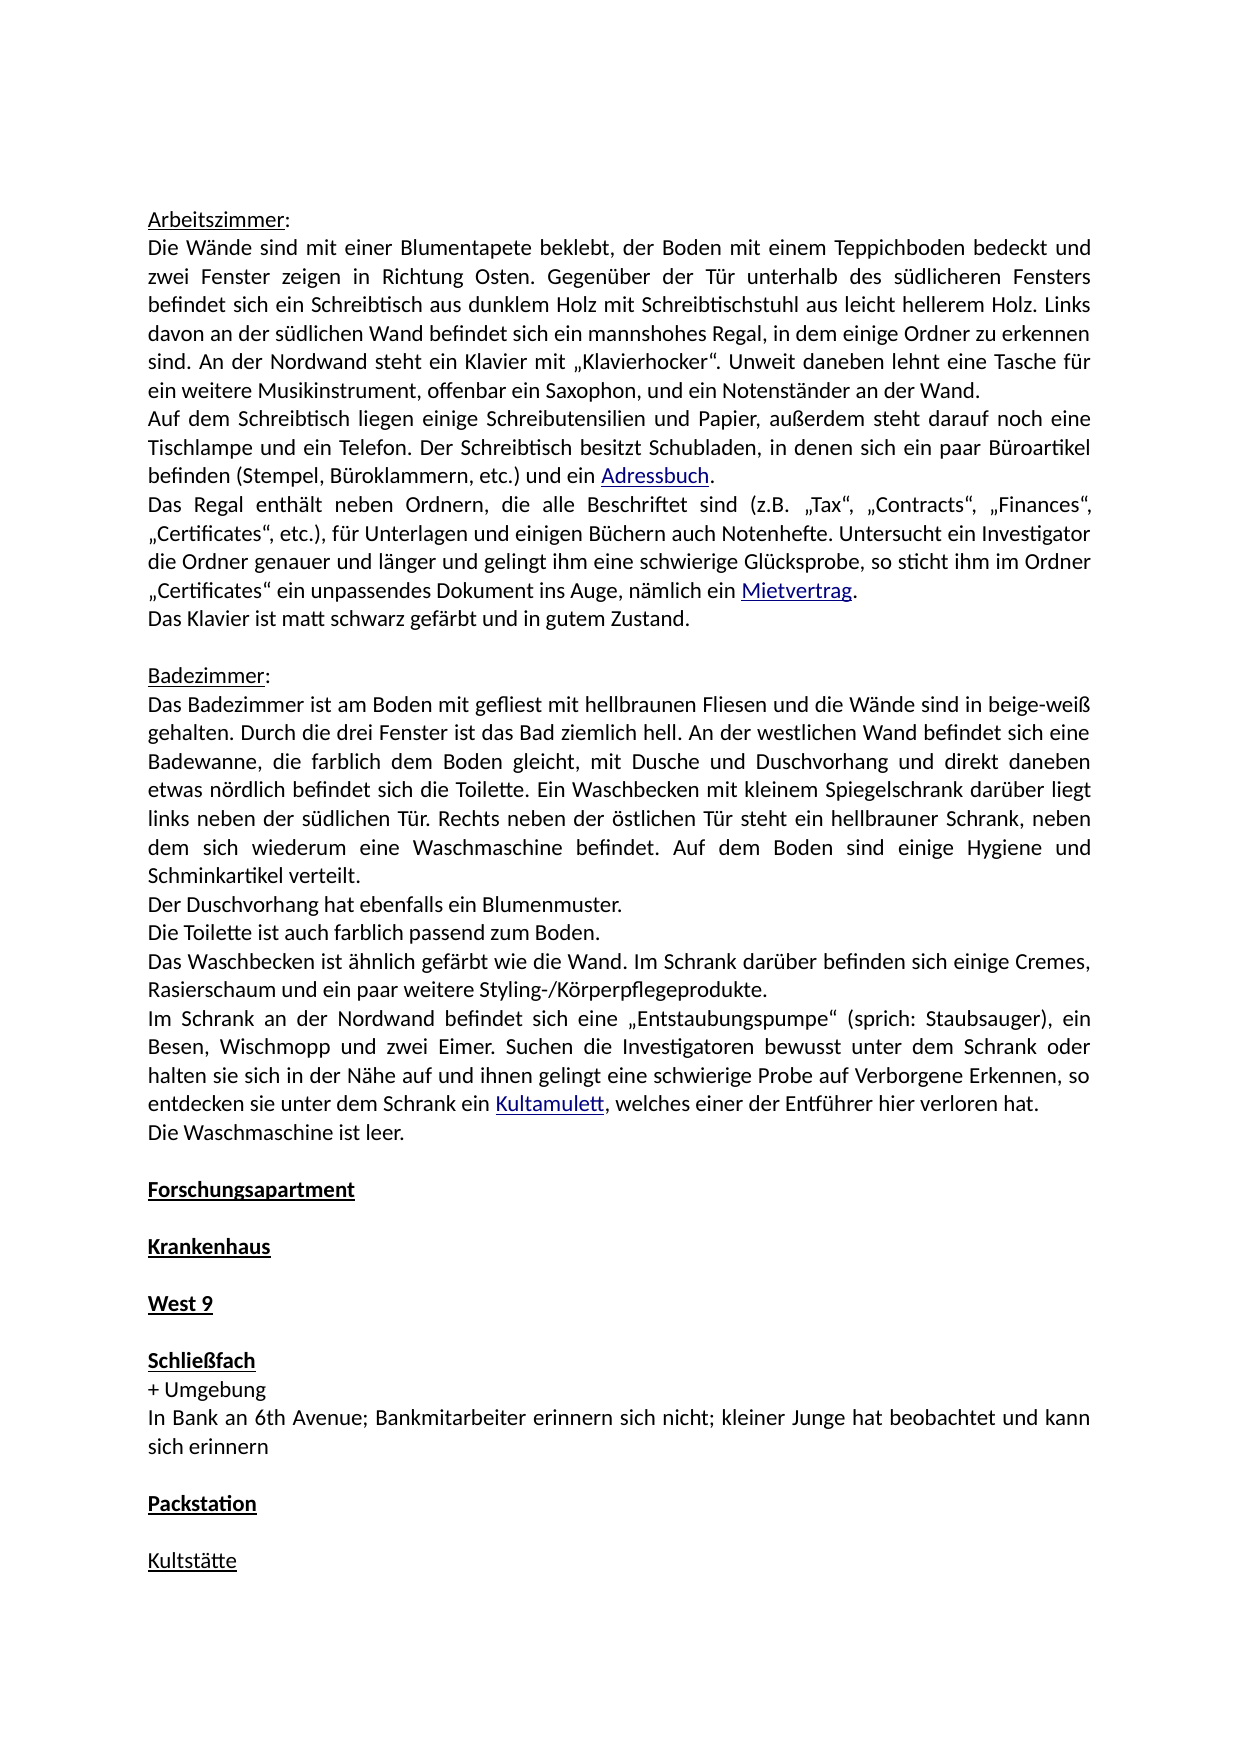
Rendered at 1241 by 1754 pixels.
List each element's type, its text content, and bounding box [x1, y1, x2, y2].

text Auf dem Schreibtisch liegen einige Schreibutensilien und Papier, außerdem steht darauf noch eine Tischlampe und ein Telefon. Der Schreibtisch besitzt Schubladen, in denen sich ein paar Büroartikel befinden (Stempel, Büroklammern, etc.) und ein Adressbuch. [148, 404, 1093, 489]
text + Umgebung [148, 1375, 1093, 1403]
text Badezimmer: [148, 661, 1093, 689]
text Die Wände sind mit einer Blumentapete beklebt, der Boden mit einem Teppichboden bedeckt und zwei Fenster zeigen in Richtung Osten. Gegenüber der Tür unterhalb des südlicheren Fensters befindet sich ein Schreibtisch aus dunklem Holz mit Schreibtischstuhl aus leicht hellerem Holz. Links davon an der südlichen Wand befindet sich ein mannshohes Regal, in dem einige Ordner zu erkennen sind. An der Nordwand steht ein Klavier mit „Klavierhocker“. Unweit daneben lehnt eine Tasche für ein weitere Musikinstrument, offenbar ein Saxophon, und ein Notenständer an der Wand. [148, 233, 1093, 404]
text Die Waschmaschine ist leer. [148, 1118, 1093, 1146]
text Das Regal enthält neben Ordnern, die alle Beschriftet sind (z.B. „Tax“, „Contracts“, „Finances“, „Certificates“, etc.), für Unterlagen und einigen Büchern auch Notenhefte. Untersucht ein Investigator die Ordner genauer und länger und gelingt ihm eine schwierige Glücksprobe, so sticht ihm im Ordner „Certificates“ ein unpassendes Dokument ins Auge, nämlich ein Mietvertrag. [148, 490, 1093, 604]
text Das Waschbecken ist ähnlich gefärbt wie die Wand. Im Schrank darüber befinden sich einige Cremes, Rasierschaum und ein paar weitere Styling-/Körperpflegeprodukte. [148, 947, 1093, 1003]
text Arbeitszimmer: [148, 205, 1093, 233]
text Packstation [148, 1489, 1093, 1517]
text Das Klavier ist matt schwarz gefärbt und in gutem Zustand. [148, 604, 1093, 632]
text West 9 [148, 1289, 1093, 1317]
text Das Badezimmer ist am Boden mit gefliest mit hellbraunen Fliesen und die Wände sind in beige-weiß gehalten. Durch die drei Fenster ist das Bad ziemlich hell. An der westlichen Wand befindet sich eine Badewanne, die farblich dem Boden gleicht, mit Dusche und Duschvorhang und direkt daneben etwas nördlich befindet sich die Toilette. Ein Waschbecken mit kleinem Spiegelschrank darüber liegt links neben der südlichen Tür. Rechts neben der östlichen Tür steht ein hellbrauner Schrank, neben dem sich wiederum eine Waschmaschine befindet. Auf dem Boden sind einige Hygiene und Schminkartikel verteilt. [148, 690, 1093, 889]
text Kultstätte [148, 1546, 1093, 1574]
text In Bank an 6th Avenue; Bankmitarbeiter erinnern sich nicht; kleiner Junge hat beobachtet und kann sich erinnern [148, 1403, 1093, 1460]
text Der Duschvorhang hat ebenfalls ein Blumenmuster. [148, 890, 1093, 918]
text Im Schrank an der Nordwand befindet sich eine „Entstaubungspumpe“ (sprich: Staubsauger), ein Besen, Wischmopp und zwei Eimer. Suchen die Investigatoren bewusst unter dem Schrank oder halten sie sich in der Nähe auf und ihnen gelingt eine schwierige Probe auf Verborgene Erkennen, so entdecken sie unter dem Schrank ein Kultamulett, welches einer der Entführer hier verloren hat. [148, 1004, 1093, 1117]
text Krankenhaus [148, 1232, 1093, 1260]
text Schließfach [148, 1346, 1093, 1374]
text Forschungsapartment [148, 1175, 1093, 1203]
text Die Toilette ist auch farblich passend zum Boden. [148, 918, 1093, 946]
